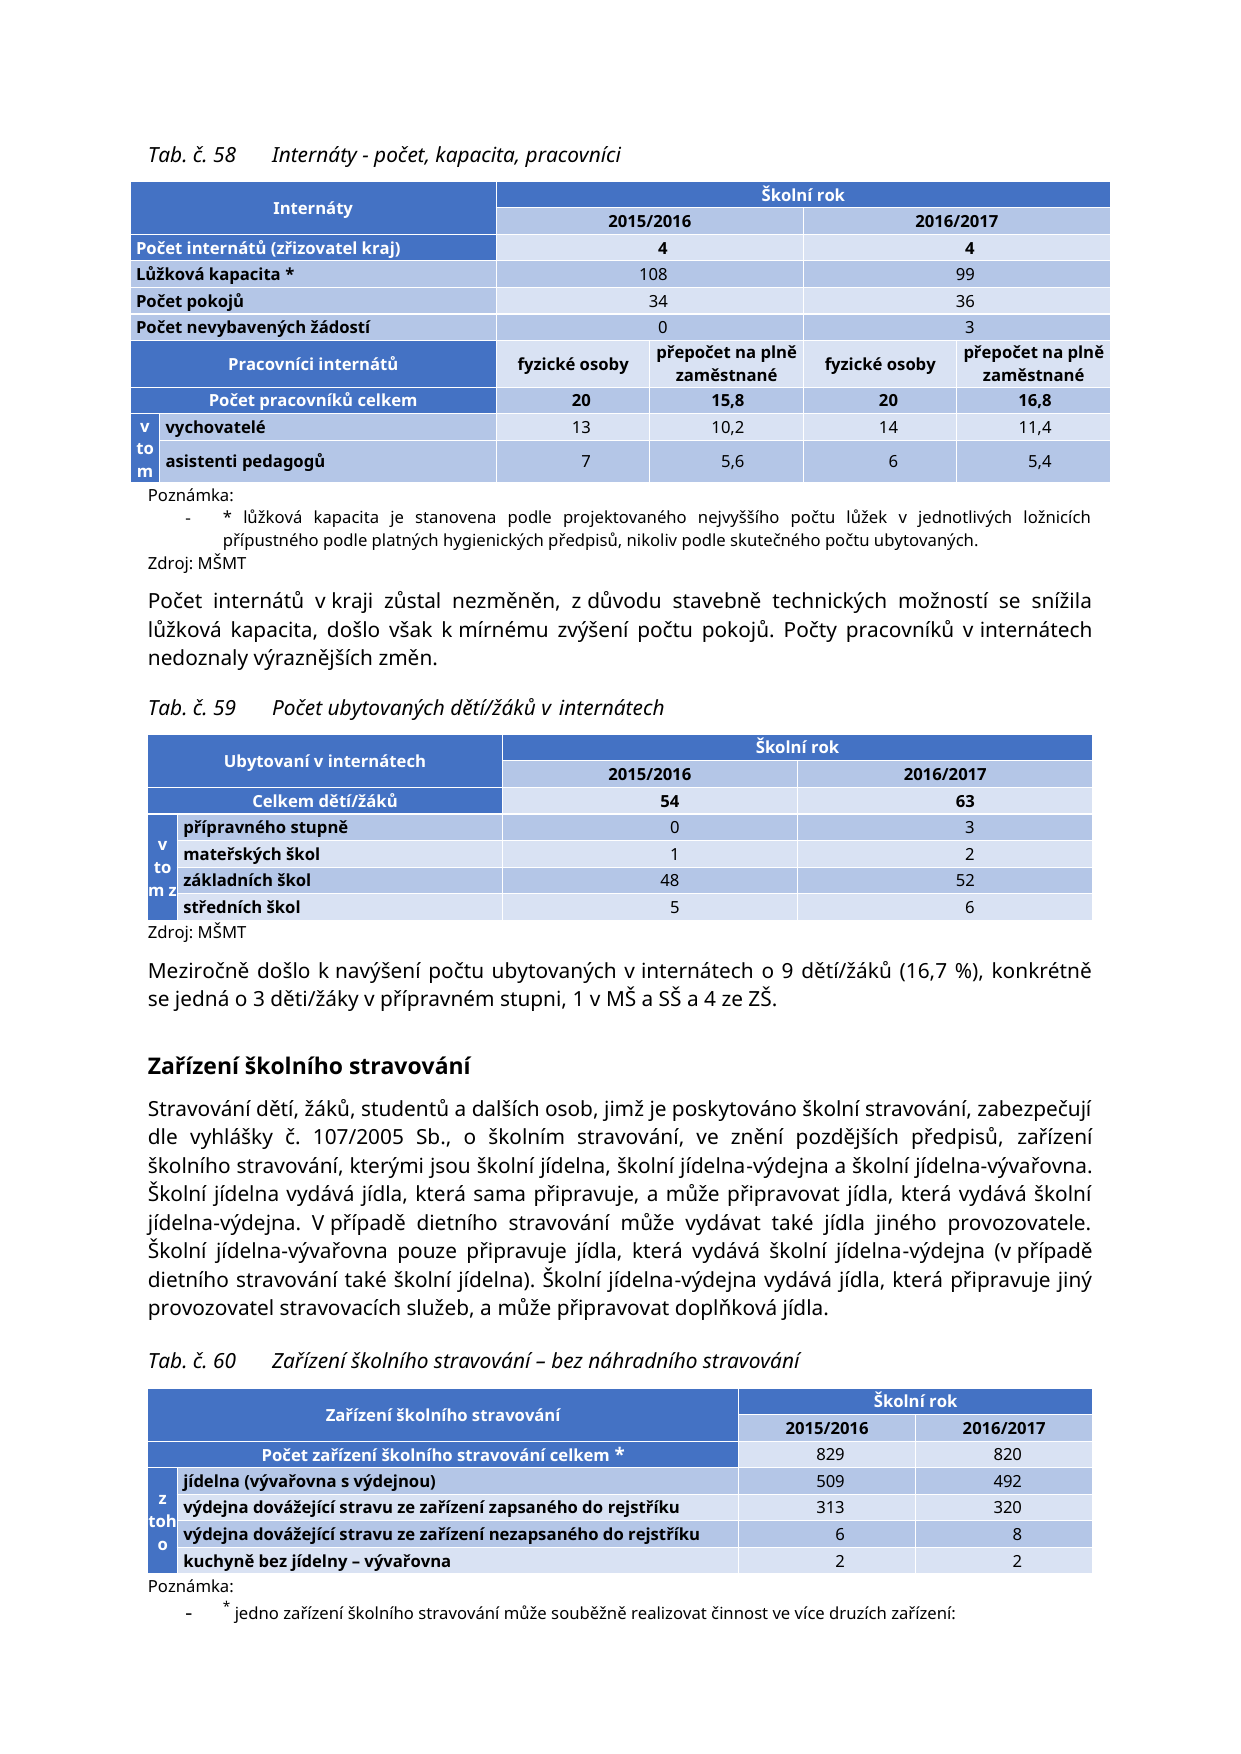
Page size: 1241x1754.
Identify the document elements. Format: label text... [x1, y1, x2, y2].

table_cell 6 [798, 894, 1092, 920]
table_cell asistenti pedagogů [160, 441, 496, 482]
table_cell 820 [916, 1442, 1092, 1467]
table_cell 13 [497, 414, 649, 440]
table_cell 2016/2017 [798, 761, 1092, 787]
text Zdroj: MŠMT [148, 921, 1092, 943]
table_cell 2015/2016 [497, 208, 803, 234]
table_cell Počet internátů (zřizovatel kraj) [131, 235, 496, 260]
table_cell přepočet na plně zaměstnané [650, 341, 803, 387]
list * jedno zařízení školního stravování může souběžně realizovat činnost ve více druzích zařízení: [185, 1597, 1092, 1626]
table_cell 36 [804, 288, 1110, 313]
subtitle Zařízení školního stravování [148, 1050, 1092, 1082]
table_cell Celkem dětí/žáků [148, 788, 502, 813]
table_cell 313 [739, 1495, 915, 1520]
table_cell výdejna dovážející stravu ze zařízení zapsaného do rejstříku [178, 1495, 738, 1520]
list Počet ubytovaných dětí/žáků v internátech [148, 693, 1092, 721]
table_cell 5,4 [957, 441, 1110, 482]
table_cell 3 [798, 815, 1092, 840]
table_cell 4 [804, 235, 1110, 260]
text Zdroj: MŠMT [148, 551, 1092, 574]
table_cell výdejna dovážející stravu ze zařízení nezapsaného do rejstříku [178, 1521, 738, 1547]
table_cell 54 [503, 788, 797, 813]
list * lůžková kapacita je stanovena podle projektovaného nejvyššího počtu lůžek v jednotlivých ložnicích přípustného podle platných hygienických předpisů, nikoliv podle skutečného počtu ubytovaných. [185, 506, 1092, 551]
table_cell Počet pokojů [131, 288, 496, 313]
table_header Školní rok [503, 735, 1092, 760]
table_cell Počet zařízení školního stravování celkem * [148, 1442, 738, 1467]
table_header Ubytovaní v internátech [148, 735, 502, 787]
table_cell 2 [916, 1548, 1092, 1573]
text Meziročně došlo k navýšení počtu ubytovaných v internátech o 9 dětí/žáků (16,7 %), konkrétně se jedná o 3 děti/žáky v přípravném stupni, 1 v MŠ a SŠ a 4 ze ZŠ. [148, 956, 1092, 1013]
table_cell 108 [497, 261, 803, 287]
table_cell fyzické osoby [497, 341, 649, 387]
table_cell středních škol [178, 894, 502, 920]
list Internáty - počet, kapacita, pracovníci [148, 140, 1092, 168]
table_cell 492 [916, 1468, 1092, 1494]
table_cell Počet pracovníků celkem [131, 388, 496, 413]
table_cell 0 [497, 315, 803, 340]
table_header Školní rok [739, 1389, 1092, 1414]
table_header Internáty [131, 182, 496, 234]
table_cell 2 [798, 841, 1092, 867]
table_cell 829 [739, 1442, 915, 1467]
table_cell 11,4 [957, 414, 1110, 440]
table_cell Pracovníci internátů [131, 341, 496, 387]
table_cell 7 [497, 441, 649, 482]
table_cell 20 [497, 388, 649, 413]
table_cell Počet nevybavených žádostí [131, 315, 496, 340]
table_cell 48 [503, 868, 797, 893]
table_cell 2015/2016 [503, 761, 797, 787]
table_cell v tom z [148, 815, 177, 920]
table_cell v tom [131, 414, 159, 482]
table_cell 34 [497, 288, 803, 313]
table_cell 4 [497, 235, 803, 260]
table_cell 2016/2017 [916, 1415, 1092, 1441]
text Poznámka: [148, 483, 1092, 506]
table_cell 16,8 [957, 388, 1110, 413]
table_cell 0 [503, 815, 797, 840]
table_cell 15,8 [650, 388, 803, 413]
table_cell jídelna (vývařovna s výdejnou) [178, 1468, 738, 1494]
table_cell přepočet na plně zaměstnané [957, 341, 1110, 387]
table_cell 1 [503, 841, 797, 867]
table_cell 2 [739, 1548, 915, 1573]
text Poznámka: [148, 1575, 1092, 1597]
table_cell 52 [798, 868, 1092, 893]
table_header Zařízení školního stravování [148, 1389, 738, 1441]
table_cell Lůžková kapacita * [131, 261, 496, 287]
table_cell 10,2 [650, 414, 803, 440]
table_cell mateřských škol [178, 841, 502, 867]
table_cell fyzické osoby [804, 341, 956, 387]
table_cell 320 [916, 1495, 1092, 1520]
table_cell 2015/2016 [739, 1415, 915, 1441]
table_cell základních škol [178, 868, 502, 893]
table_cell 509 [739, 1468, 915, 1494]
list Zařízení školního stravování – bez náhradního stravování [148, 1347, 1092, 1375]
table_cell 20 [804, 388, 956, 413]
table_cell z toho [148, 1468, 177, 1573]
table_cell 5,6 [650, 441, 803, 482]
table_cell 8 [916, 1521, 1092, 1547]
table_cell 2016/2017 [804, 208, 1110, 234]
table_cell kuchyně bez jídelny – vývařovna [178, 1548, 738, 1573]
table_cell 14 [804, 414, 956, 440]
table_cell přípravného stupně [178, 815, 502, 840]
table_cell 99 [804, 261, 1110, 287]
table_header Školní rok [497, 182, 1110, 207]
table_cell 5 [503, 894, 797, 920]
text Stravování dětí, žáků, studentů a dalších osob, jimž je poskytováno školní stravování, zabezpečují dle vyhlášky č. 107/2005 Sb., o školním stravování, ve znění pozdějších předpisů, zařízení školního stravování, kterými jsou školní jídelna, školní jídelna‑výdejna a školní jídelna‑vývařovna. Školní jídelna vydává jídla, která sama připravuje, a může připravovat jídla, která vydává školní jídelna‑výdejna. V případě dietního stravování může vydávat také jídla jiného provozovatele. Školní jídelna‑vývařovna pouze připravuje jídla, která vydává školní jídelna‑výdejna (v případě dietního stravování také školní jídelna). Školní jídelna‑výdejna vydává jídla, která připravuje jiný provozovatel stravovacích služeb, a může připravovat doplňková jídla. [148, 1094, 1092, 1322]
table_cell 3 [804, 315, 1110, 340]
table_cell 63 [798, 788, 1092, 813]
text Počet internátů v kraji zůstal nezměněn, z důvodu stavebně technických možností se snížila lůžková kapacita, došlo však k mírnému zvýšení počtu pokojů. Počty pracovníků v internátech nedoznaly výraznějších změn. [148, 587, 1092, 672]
table_cell 6 [739, 1521, 915, 1547]
table_cell 6 [804, 441, 956, 482]
table_cell vychovatelé [160, 414, 496, 440]
